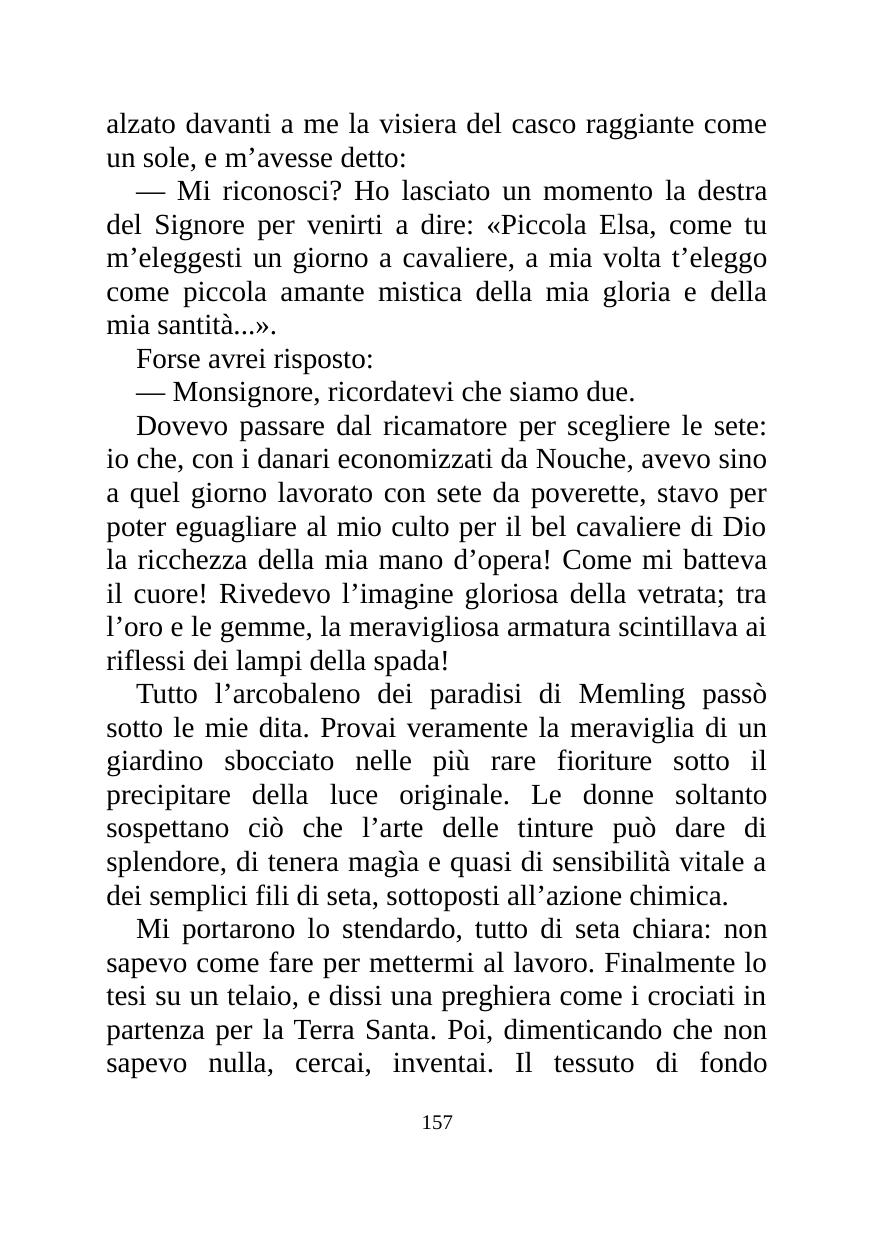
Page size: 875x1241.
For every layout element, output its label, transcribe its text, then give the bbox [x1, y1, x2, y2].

text Tutto l’arcobaleno dei paradisi di Memling passò sotto le mie dita. Provai veramente la meraviglia di un giardino sbocciato nelle più rare fioriture sotto il precipitare della luce originale. Le donne soltanto sospettano ciò che l’arte delle tinture può dare di splendore, di tenera magìa e quasi di sensibilità vitale a dei semplici fili di seta, sottoposti all’azione chimica. [106, 676, 768, 911]
text — Mi riconosci? Ho lasciato un momento la destra del Signore per venirti a dire: «Piccola Elsa, come tu m’eleggesti un giorno a cavaliere, a mia volta t’eleggo come piccola amante mistica della mia gloria e della mia santità...». [106, 173, 768, 341]
text Forse avrei risposto: [106, 341, 768, 374]
text Dovevo passare dal ricamatore per scegliere le sete: io che, con i danari economizzati da Nouche, avevo sino a quel giorno lavorato con sete da poverette, stavo per poter eguagliare al mio culto per il bel cavaliere di Dio la ricchezza della mia mano d’opera! Come mi batteva il cuore! Rivedevo l’imagine gloriosa della vetrata; tra l’oro e le gemme, la meravigliosa armatura scintillava ai riflessi dei lampi della spada! [106, 408, 768, 676]
text alzato davanti a me la visiera del casco raggiante come un sole, e m’avesse detto: [106, 106, 768, 173]
text — Monsignore, ricordatevi che siamo due. [106, 374, 768, 408]
text Mi portarono lo stendardo, tutto di seta chiara: non sapevo come fare per mettermi al lavoro. Finalmente lo tesi su un telaio, e dissi una preghiera come i crociati in partenza per la Terra Santa. Poi, dimenticando che non sapevo nulla, cercai, inventai. Il tessuto di fondo [106, 911, 768, 1079]
